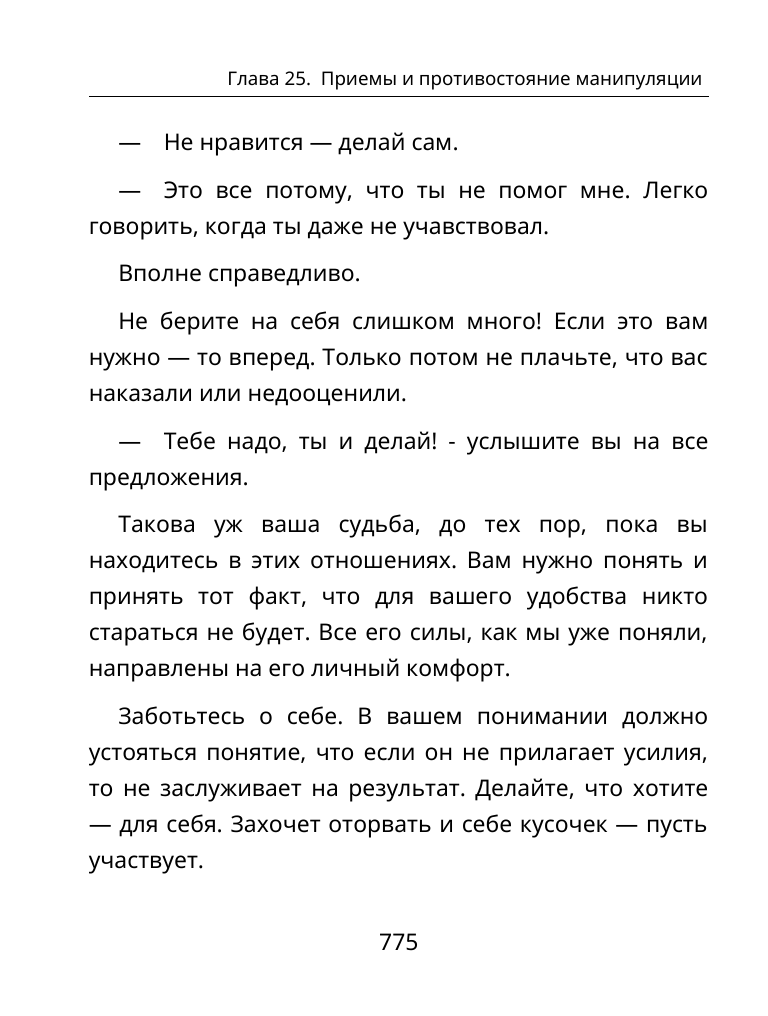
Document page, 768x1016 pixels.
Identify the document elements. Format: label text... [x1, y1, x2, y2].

text Заботьтесь о себе. В вашем понимании должно устояться понятие, что если он не прилагает усилия, то не заслуживает на результат. Делайте, что хотите — для себя. Захочет оторвать и себе кусочек — пусть участвует. [88, 700, 709, 875]
text Не берите на себя слишком много! Если это вам нужно — то вперед. Только потом не плачьте, что вас наказали или недооценили. [88, 305, 709, 408]
list Тебе надо, ты и делай! - услышите вы на все предложения. [88, 425, 709, 492]
list Это все потому, что ты не помог мне. Легко говорить, когда ты даже не учавствовал. [88, 174, 709, 241]
list Не нравится — делай сам. [88, 126, 709, 157]
text Вполне справедливо. [88, 257, 709, 289]
text Такова уж ваша судьба, до тех пор, пока вы находитесь в этих отношениях. Вам нужно понять и принять тот факт, что для вашего удобства никто стараться не будет. Все его силы, как мы уже поняли, направлены на его личный комфорт. [88, 508, 709, 683]
